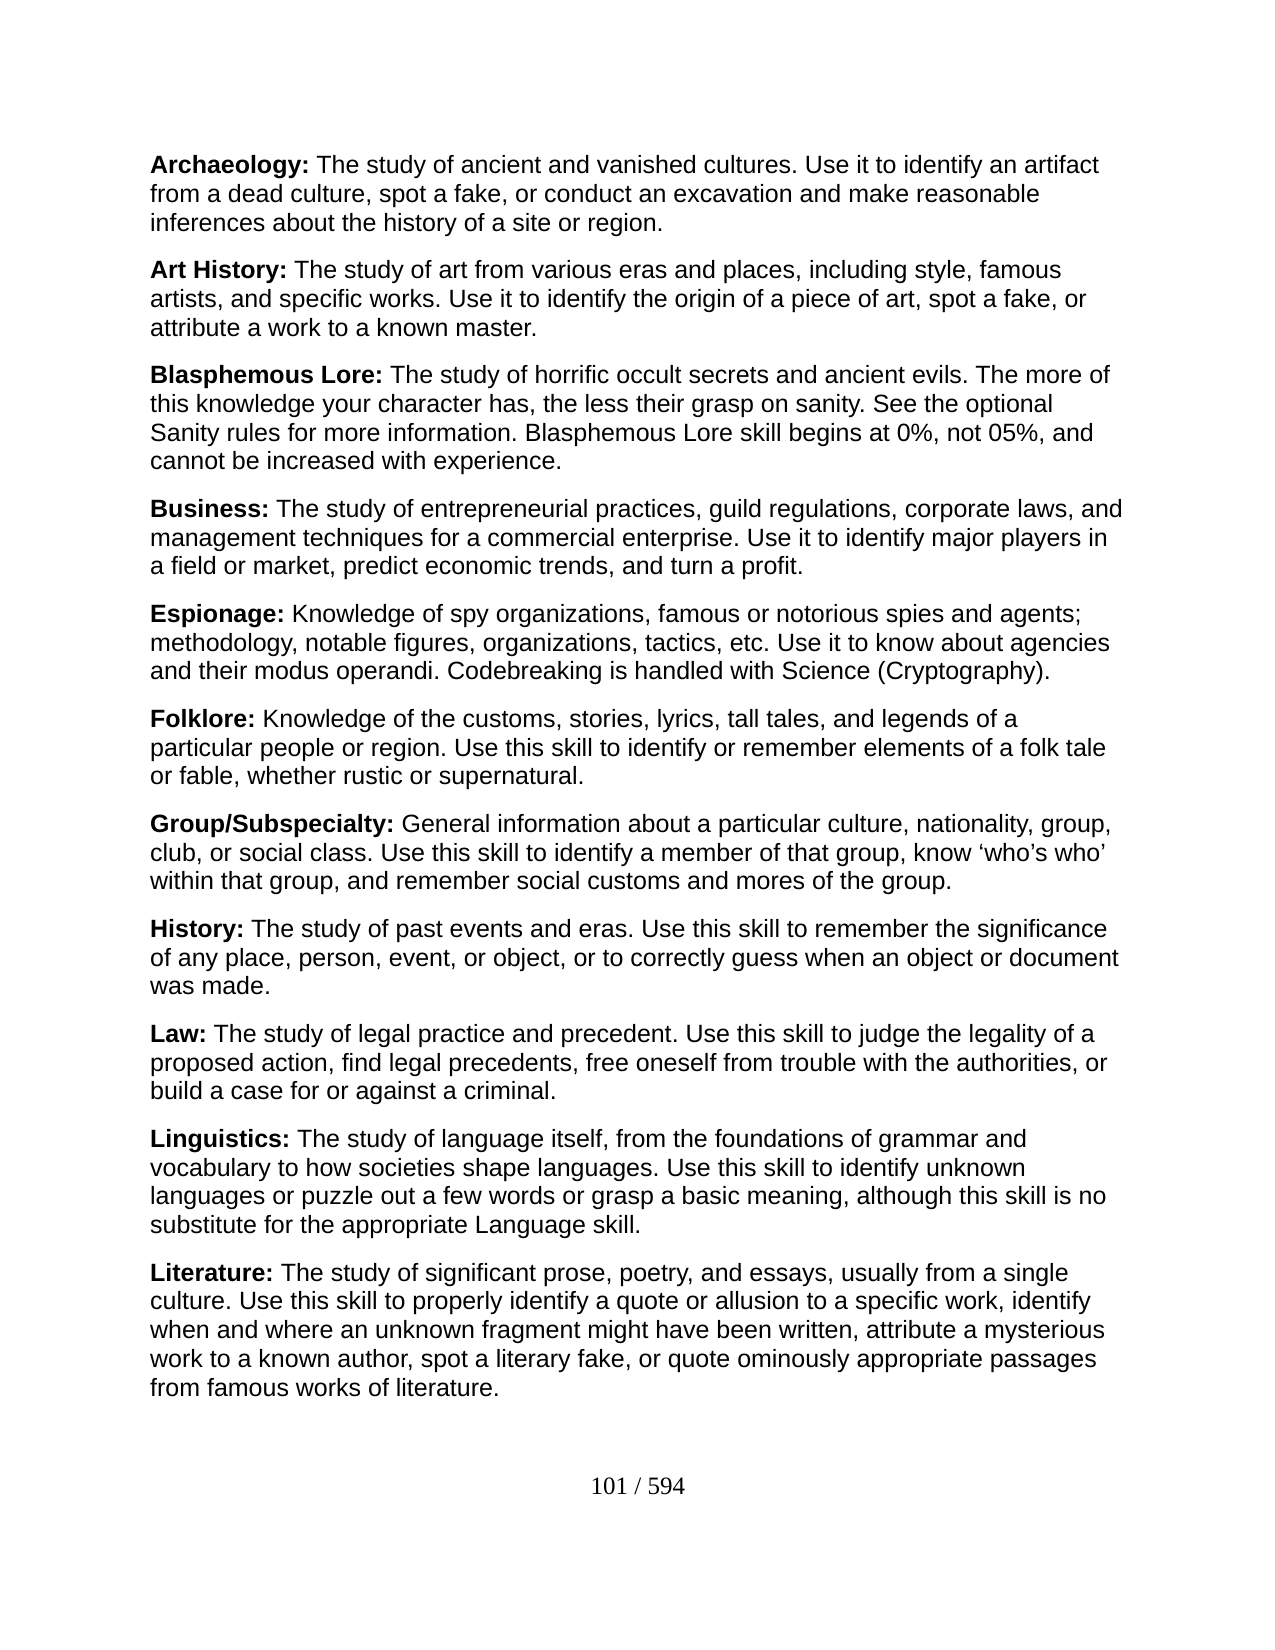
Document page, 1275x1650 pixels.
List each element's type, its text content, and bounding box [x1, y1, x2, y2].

text History: The study of past events and eras. Use this skill to remember the significance of any place, person, event, or object, or to correctly guess when an object or document was made. [150, 914, 1125, 1000]
text Art History: The study of art from various eras and places, including style, famous artists, and specific works. Use it to identify the origin of a piece of art, spot a fake, or attribute a work to a known master. [150, 255, 1125, 341]
text Archaeology: The study of ancient and vanished cultures. Use it to identify an artifact from a dead culture, spot a fake, or conduct an excavation and make reasonable inferences about the history of a site or region. [150, 150, 1125, 236]
text Literature: The study of significant prose, poetry, and essays, usually from a single culture. Use this skill to properly identify a quote or allusion to a specific work, identify when and where an unknown fragment might have been written, attribute a mysterious work to a known author, spot a literary fake, or quote ominously appropriate passages from famous works of literature. [150, 1257, 1125, 1401]
text Law: The study of legal practice and precedent. Use this skill to judge the legality of a proposed action, find legal precedents, free oneself from trouble with the authorities, or build a case for or against a criminal. [150, 1019, 1125, 1105]
text Espionage: Knowledge of spy organizations, famous or notorious spies and agents; methodology, notable figures, organizations, tactics, etc. Use it to know about agencies and their modus operandi. Codebreaking is handled with Science (Cryptography). [150, 599, 1125, 685]
text Blasphemous Lore: The study of horrific occult secrets and ancient evils. The more of this knowledge your character has, the less their grasp on sanity. See the optional Sanity rules for more information. Blasphemous Lore skill begins at 0%, not 05%, and cannot be increased with experience. [150, 360, 1125, 475]
text Linguistics: The study of language itself, from the foundations of grammar and vocabulary to how societies shape languages. Use this skill to identify unknown languages or puzzle out a few words or grasp a basic meaning, although this skill is no substitute for the appropriate Language skill. [150, 1124, 1125, 1239]
text Business: The study of entrepreneurial practices, guild regulations, corporate laws, and management techniques for a commercial enterprise. Use it to identify major players in a field or market, predict economic trends, and turn a profit. [150, 494, 1125, 580]
text Group/Subspecialty: General information about a particular culture, nationality, group, club, or social class. Use this skill to identify a member of that group, know ‘who’s who’ within that group, and remember social customs and mores of the group. [150, 809, 1125, 895]
text Folklore: Knowledge of the customs, stories, lyrics, tall tales, and legends of a particular people or region. Use this skill to identify or remember elements of a folk tale or fable, whether rustic or supernatural. [150, 704, 1125, 790]
